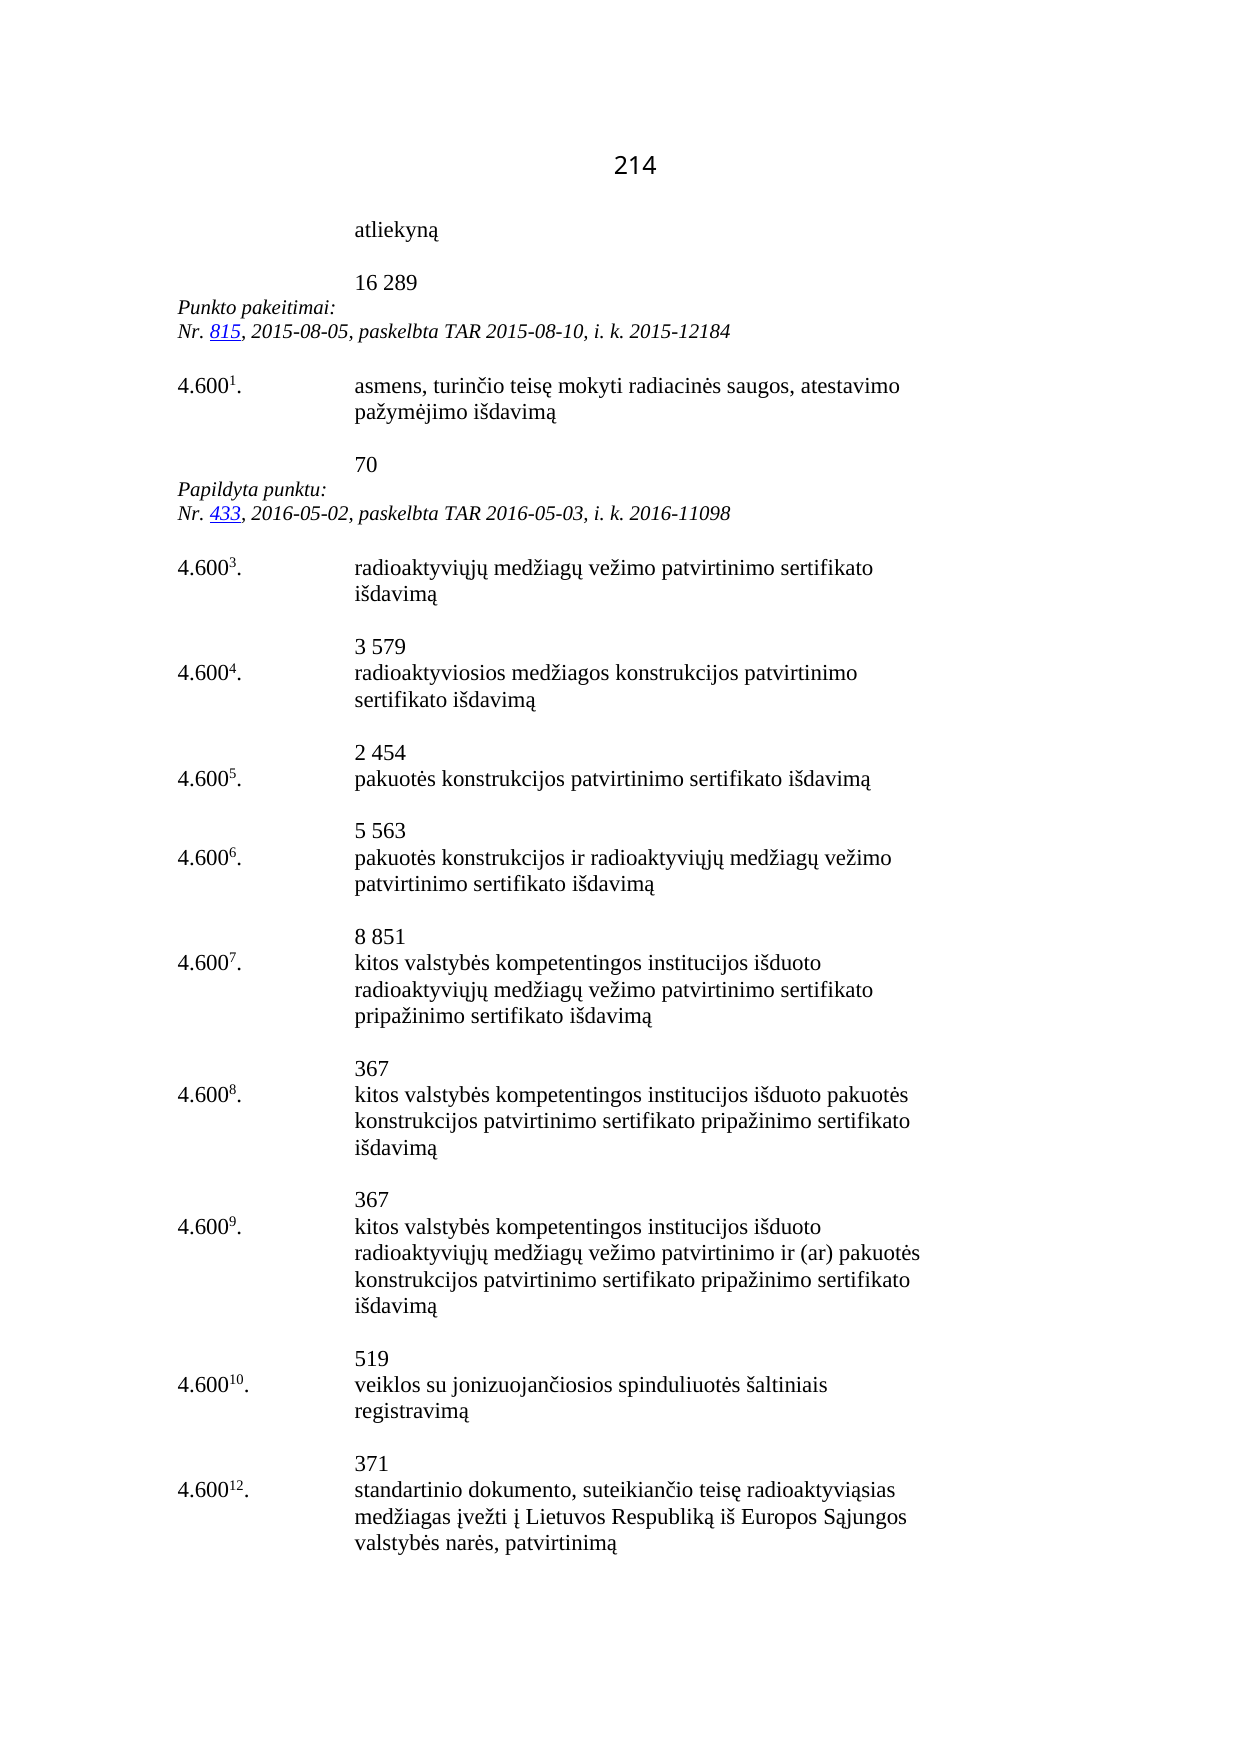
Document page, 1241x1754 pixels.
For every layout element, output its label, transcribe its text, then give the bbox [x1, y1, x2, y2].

text 4.6006. pakuotės konstrukcijos ir radioaktyviųjų medžiagų vežimo patvirtinimo sertifikato išdavimą 8 851 [177, 844, 945, 949]
text 4.60010. veiklos su jonizuojančiosios spinduliuotės šaltiniais registravimą 371 [177, 1371, 945, 1476]
text Punkto pakeitimai: [177, 295, 1093, 319]
text 4.6004. radioaktyviosios medžiagos konstrukcijos patvirtinimo sertifikato išdavimą 2 454 [177, 659, 945, 765]
text Nr. 815, 2015-08-05, paskelbta TAR 2015-08-10, i. k. 2015-12184 [177, 319, 1093, 343]
text atliekyną 16 289 [354, 216, 945, 295]
text 4.6003. radioaktyviųjų medžiagų vežimo patvirtinimo sertifikato išdavimą 3 579 [177, 554, 945, 659]
text 4.6008. kitos valstybės kompetentingos institucijos išduoto pakuotės konstrukcijos patvirtinimo sertifikato pripažinimo sertifikato išdavimą 367 [177, 1081, 945, 1213]
text 4.60012. standartinio dokumento, suteikiančio teisę radioaktyviąsias medžiagas įvežti į Lietuvos Respubliką iš Europos Sąjungos valstybės narės, patvirtinimą [177, 1476, 945, 1556]
text 4.6007. kitos valstybės kompetentingos institucijos išduoto radioaktyviųjų medžiagų vežimo patvirtinimo sertifikato pripažinimo sertifikato išdavimą 367 [177, 949, 945, 1081]
text Nr. 433, 2016-05-02, paskelbta TAR 2016-05-03, i. k. 2016-11098 [177, 501, 1093, 525]
text 4.6005. pakuotės konstrukcijos patvirtinimo sertifikato išdavimą 5 563 [177, 765, 945, 844]
text Papildyta punktu: [177, 477, 1093, 501]
text 4.6001. asmens, turinčio teisę mokyti radiacinės saugos, atestavimo pažymėjimo išdavimą 70 [177, 372, 945, 477]
text 4.6009. kitos valstybės kompetentingos institucijos išduoto radioaktyviųjų medžiagų vežimo patvirtinimo ir (ar) pakuotės konstrukcijos patvirtinimo sertifikato pripažinimo sertifikato išdavimą 519 [177, 1213, 945, 1371]
